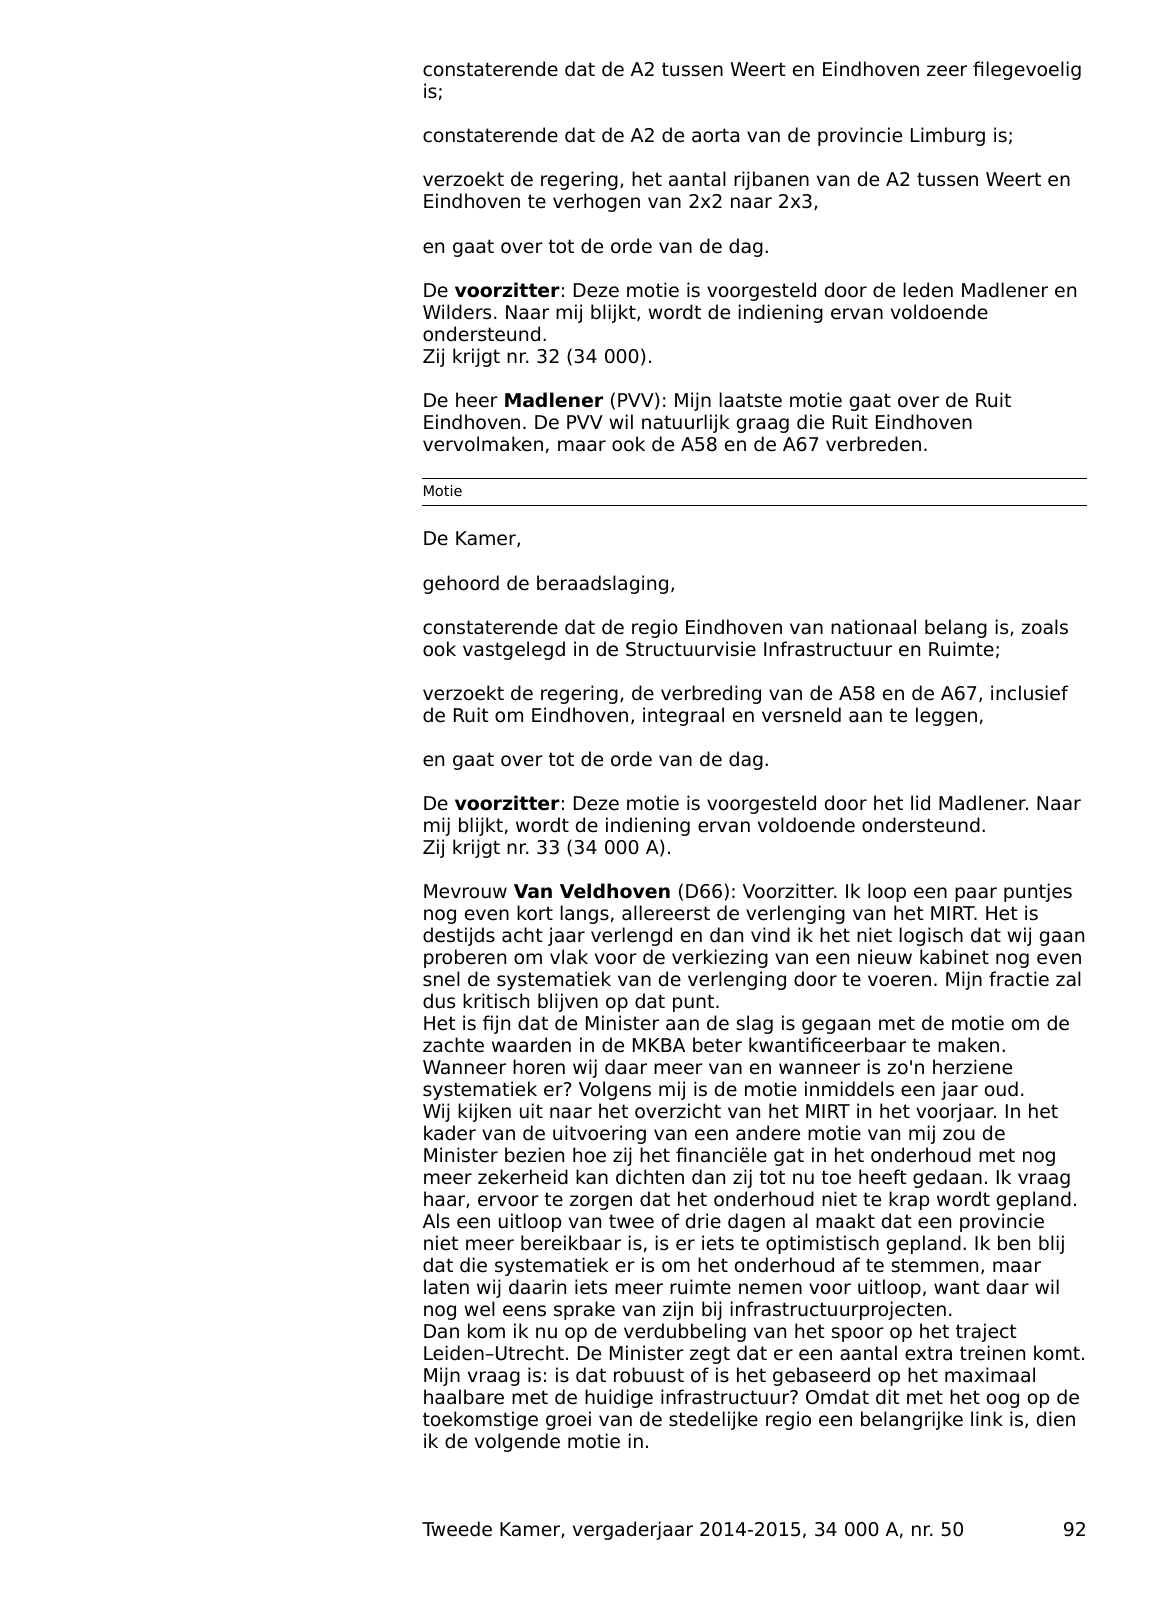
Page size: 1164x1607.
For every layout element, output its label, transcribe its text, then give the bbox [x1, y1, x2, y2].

text De heer Madlener (PVV): Mijn laatste motie gaat over de Ruit Eindhoven. De PVV wil natuurlijk graag die Ruit Eindhoven vervolmaken, maar ook de A58 en de A67 verbreden. [422, 390, 1087, 456]
text Zij krijgt nr. 32 (34 000). [422, 346, 1087, 368]
text en gaat over tot de orde van de dag. [422, 749, 1087, 771]
text De Kamer, [422, 528, 1087, 550]
text constaterende dat de A2 tussen Weert en Eindhoven zeer filegevoelig is; [422, 59, 1087, 103]
text gehoord de beraadslaging, [422, 572, 1087, 594]
text Het is fijn dat de Minister aan de slag is gegaan met de motie om de zachte waarden in de MKBA beter kwantificeerbaar te maken. Wanneer horen wij daar meer van en wanneer is zo'n herziene systematiek er? Volgens mij is de motie inmiddels een jaar oud. [422, 1013, 1087, 1101]
text constaterende dat de A2 de aorta van de provincie Limburg is; [422, 125, 1087, 147]
text Zij krijgt nr. 33 (34 000 A). [422, 837, 1087, 859]
table_header Motie [422, 479, 1087, 505]
text Mevrouw Van Veldhoven (D66): Voorzitter. Ik loop een paar puntjes nog even kort langs, allereerst de verlenging van het MIRT. Het is destijds acht jaar verlengd en dan vind ik het niet logisch dat wij gaan proberen om vlak voor de verkiezing van een nieuw kabinet nog even snel de systematiek van de verlenging door te voeren. Mijn fractie zal dus kritisch blijven op dat punt. [422, 881, 1087, 1013]
text verzoekt de regering, de verbreding van de A58 en de A67, inclusief de Ruit om Eindhoven, integraal en versneld aan te leggen, [422, 683, 1087, 727]
text verzoekt de regering, het aantal rijbanen van de A2 tussen Weert en Eindhoven te verhogen van 2x2 naar 2x3, [422, 169, 1087, 213]
text Wij kijken uit naar het overzicht van het MIRT in het voorjaar. In het kader van de uitvoering van een andere motie van mij zou de Minister bezien hoe zij het financiële gat in het onderhoud met nog meer zekerheid kan dichten dan zij tot nu toe heeft gedaan. Ik vraag haar, ervoor te zorgen dat het onderhoud niet te krap wordt gepland. Als een uitloop van twee of drie dagen al maakt dat een provincie niet meer bereikbaar is, is er iets te optimistisch gepland. Ik ben blij dat die systematiek er is om het onderhoud af te stemmen, maar laten wij daarin iets meer ruimte nemen voor uitloop, want daar wil nog wel eens sprake van zijn bij infrastructuurprojecten. [422, 1101, 1087, 1321]
text De voorzitter: Deze motie is voorgesteld door het lid Madlener. Naar mij blijkt, wordt de indiening ervan voldoende ondersteund. [422, 793, 1087, 837]
text en gaat over tot de orde van de dag. [422, 236, 1087, 257]
text Dan kom ik nu op de verdubbeling van het spoor op het traject Leiden–Utrecht. De Minister zegt dat er een aantal extra treinen komt. Mijn vraag is: is dat robuust of is het gebaseerd op het maximaal haalbare met de huidige infrastructuur? Omdat dit met het oog op de toekomstige groei van de stedelijke regio een belangrijke link is, dien ik de volgende motie in. [422, 1321, 1087, 1453]
text constaterende dat de regio Eindhoven van nationaal belang is, zoals ook vastgelegd in de Structuurvisie Infrastructuur en Ruimte; [422, 617, 1087, 661]
text De voorzitter: Deze motie is voorgesteld door de leden Madlener en Wilders. Naar mij blijkt, wordt de indiening ervan voldoende ondersteund. [422, 280, 1087, 346]
